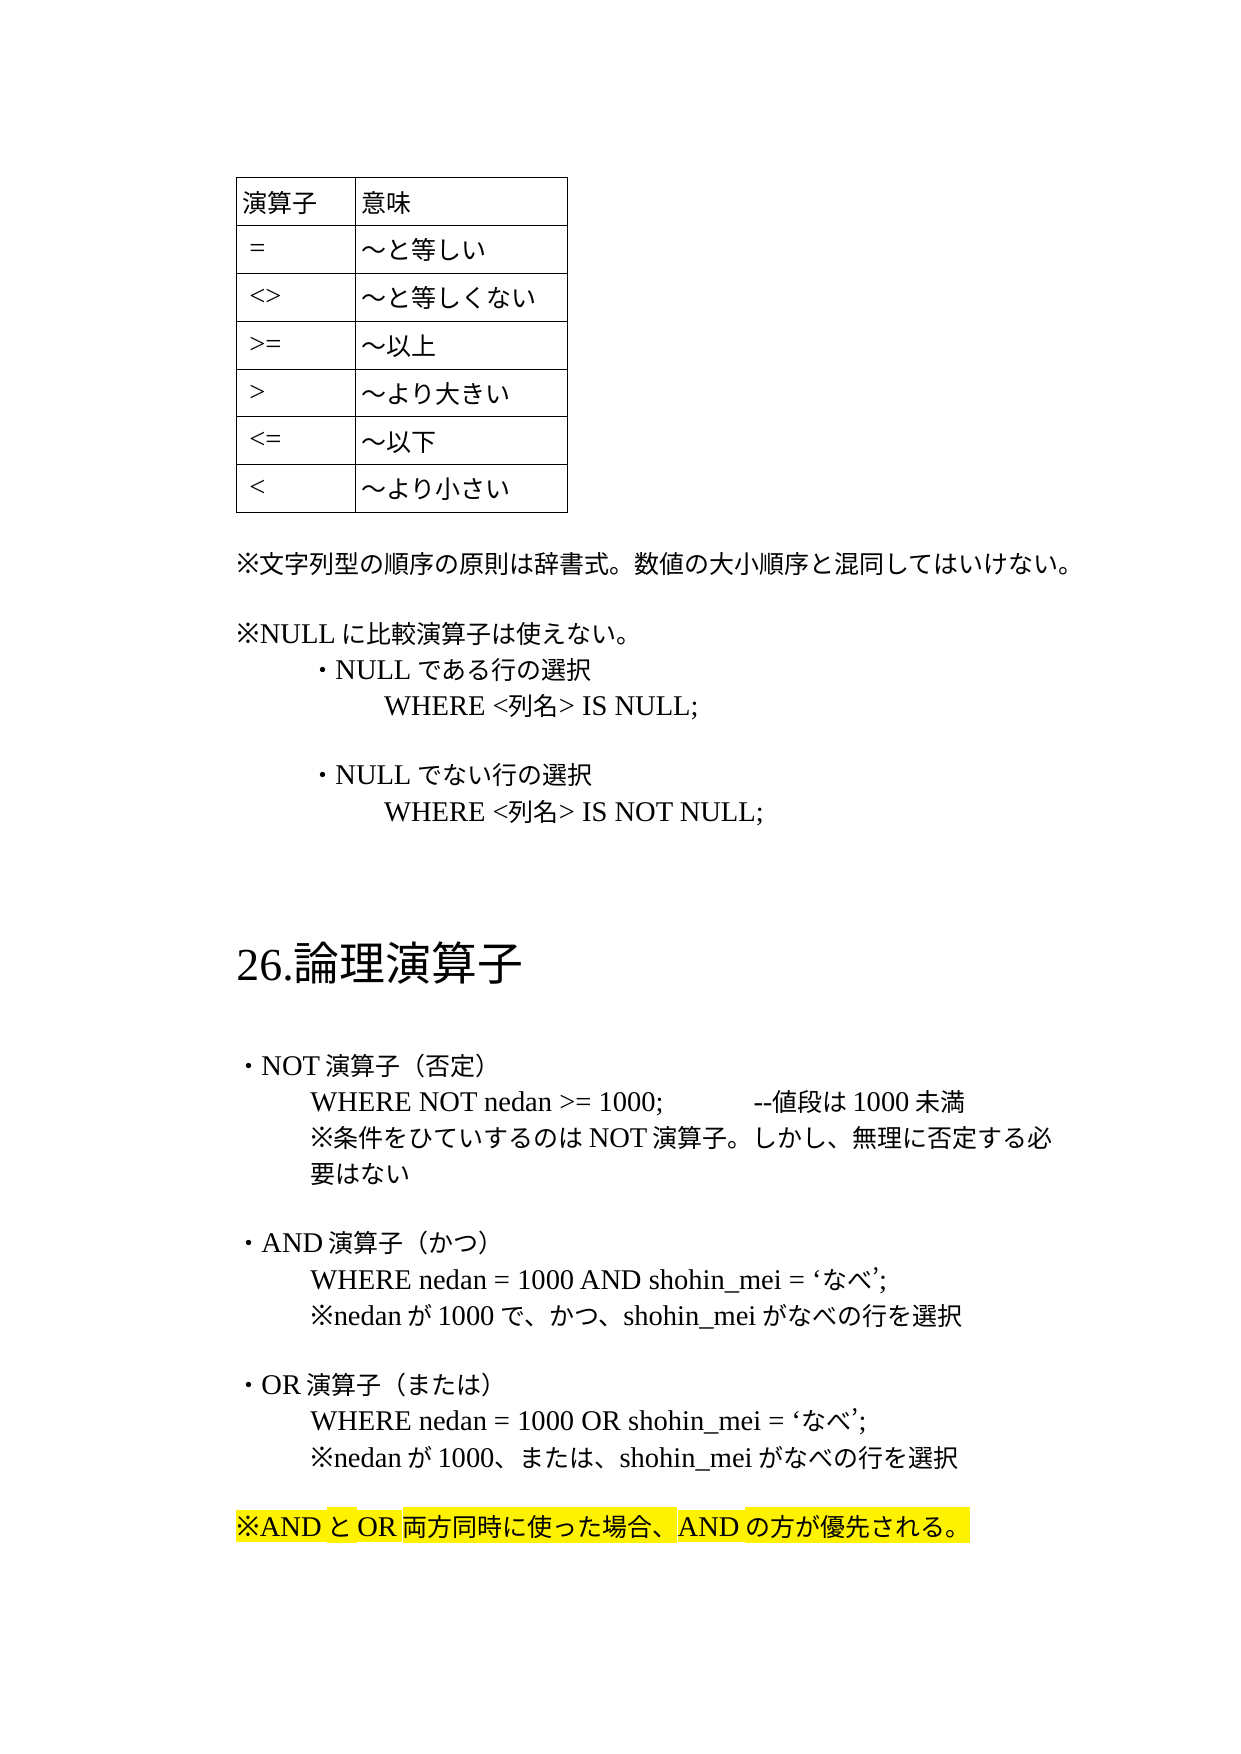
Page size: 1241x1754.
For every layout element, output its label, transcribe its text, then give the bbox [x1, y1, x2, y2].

text 26.論理演算子 [236, 927, 1063, 993]
text ・NULLである行の選択 [236, 650, 1063, 687]
text WHERE NOT nedan >= 1000; --値段は1000未満 [236, 1082, 1063, 1118]
text WHERE <列名> IS NULL; [236, 687, 1063, 723]
text ・NULLでない行の選択 [236, 756, 1063, 792]
table_cell 〜より大きい [356, 370, 567, 416]
text ※nedanが1000で、かつ、shohin_meiがなべの行を選択 [236, 1296, 1063, 1333]
text WHERE nedan = 1000 AND shohin_mei = ‘なべ’; [236, 1260, 1063, 1296]
table_cell 〜と等しくない [356, 274, 567, 321]
text ・NOT演算子（否定） [236, 1046, 1063, 1082]
table_cell < [237, 465, 355, 512]
table_header 意味 [356, 178, 567, 225]
table_cell 〜より小さい [356, 465, 567, 512]
table_cell >= [237, 322, 355, 368]
table_cell > [237, 370, 355, 416]
text ※文字列型の順序の原則は辞書式。数値の大小順序と混同してはいけない。 [236, 545, 1063, 581]
text ※nedanが1000、または、shohin_meiがなべの行を選択 [236, 1438, 1063, 1474]
table_cell 〜以下 [356, 417, 567, 464]
table_cell 〜と等しい [356, 226, 567, 273]
text WHERE <列名> IS NOT NULL; [236, 792, 1063, 828]
text ・OR演算子（または） [236, 1366, 1063, 1402]
text ・AND演算子（かつ） [236, 1224, 1063, 1260]
table_cell = [237, 226, 355, 273]
table_header 演算子 [237, 178, 355, 225]
text WHERE nedan = 1000 OR shohin_mei = ‘なべ’; [236, 1402, 1063, 1438]
text ※条件をひていするのはNOT演算子。しかし、無理に否定する必 要はない [236, 1118, 1063, 1191]
table_cell <= [237, 417, 355, 464]
table_cell <> [237, 274, 355, 321]
text ※NULLに比較演算子は使えない。 [236, 614, 1063, 650]
table_cell 〜以上 [356, 322, 567, 368]
text ※ANDとOR両方同時に使った場合、ANDの方が優先される。 [236, 1507, 1063, 1543]
